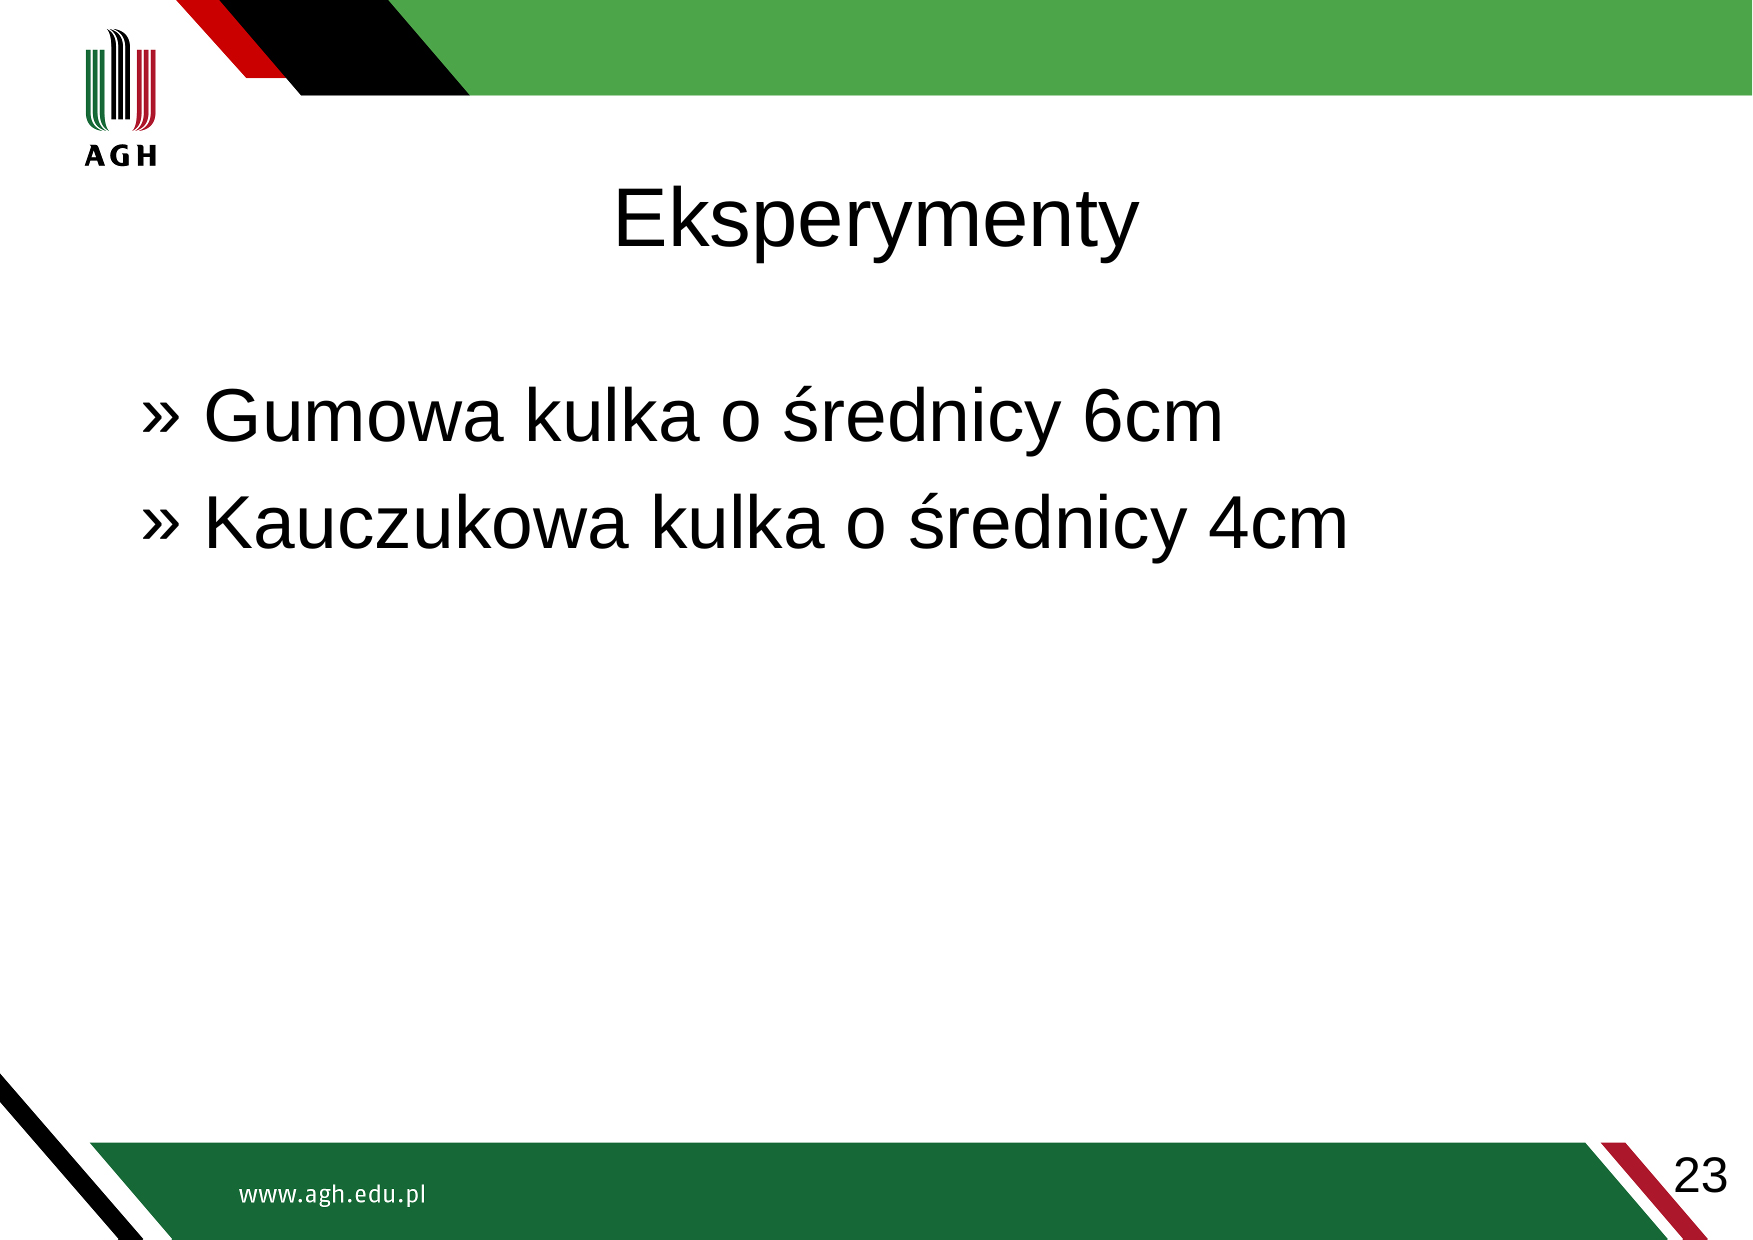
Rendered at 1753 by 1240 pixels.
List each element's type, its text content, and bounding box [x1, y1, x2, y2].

list Gumowa kulka o średnicy 6cm Kauczukowa kulka o średnicy 4cm [131, 358, 1622, 1103]
picture [0, 0, 1753, 1240]
title Eksperymenty [131, 110, 1622, 317]
